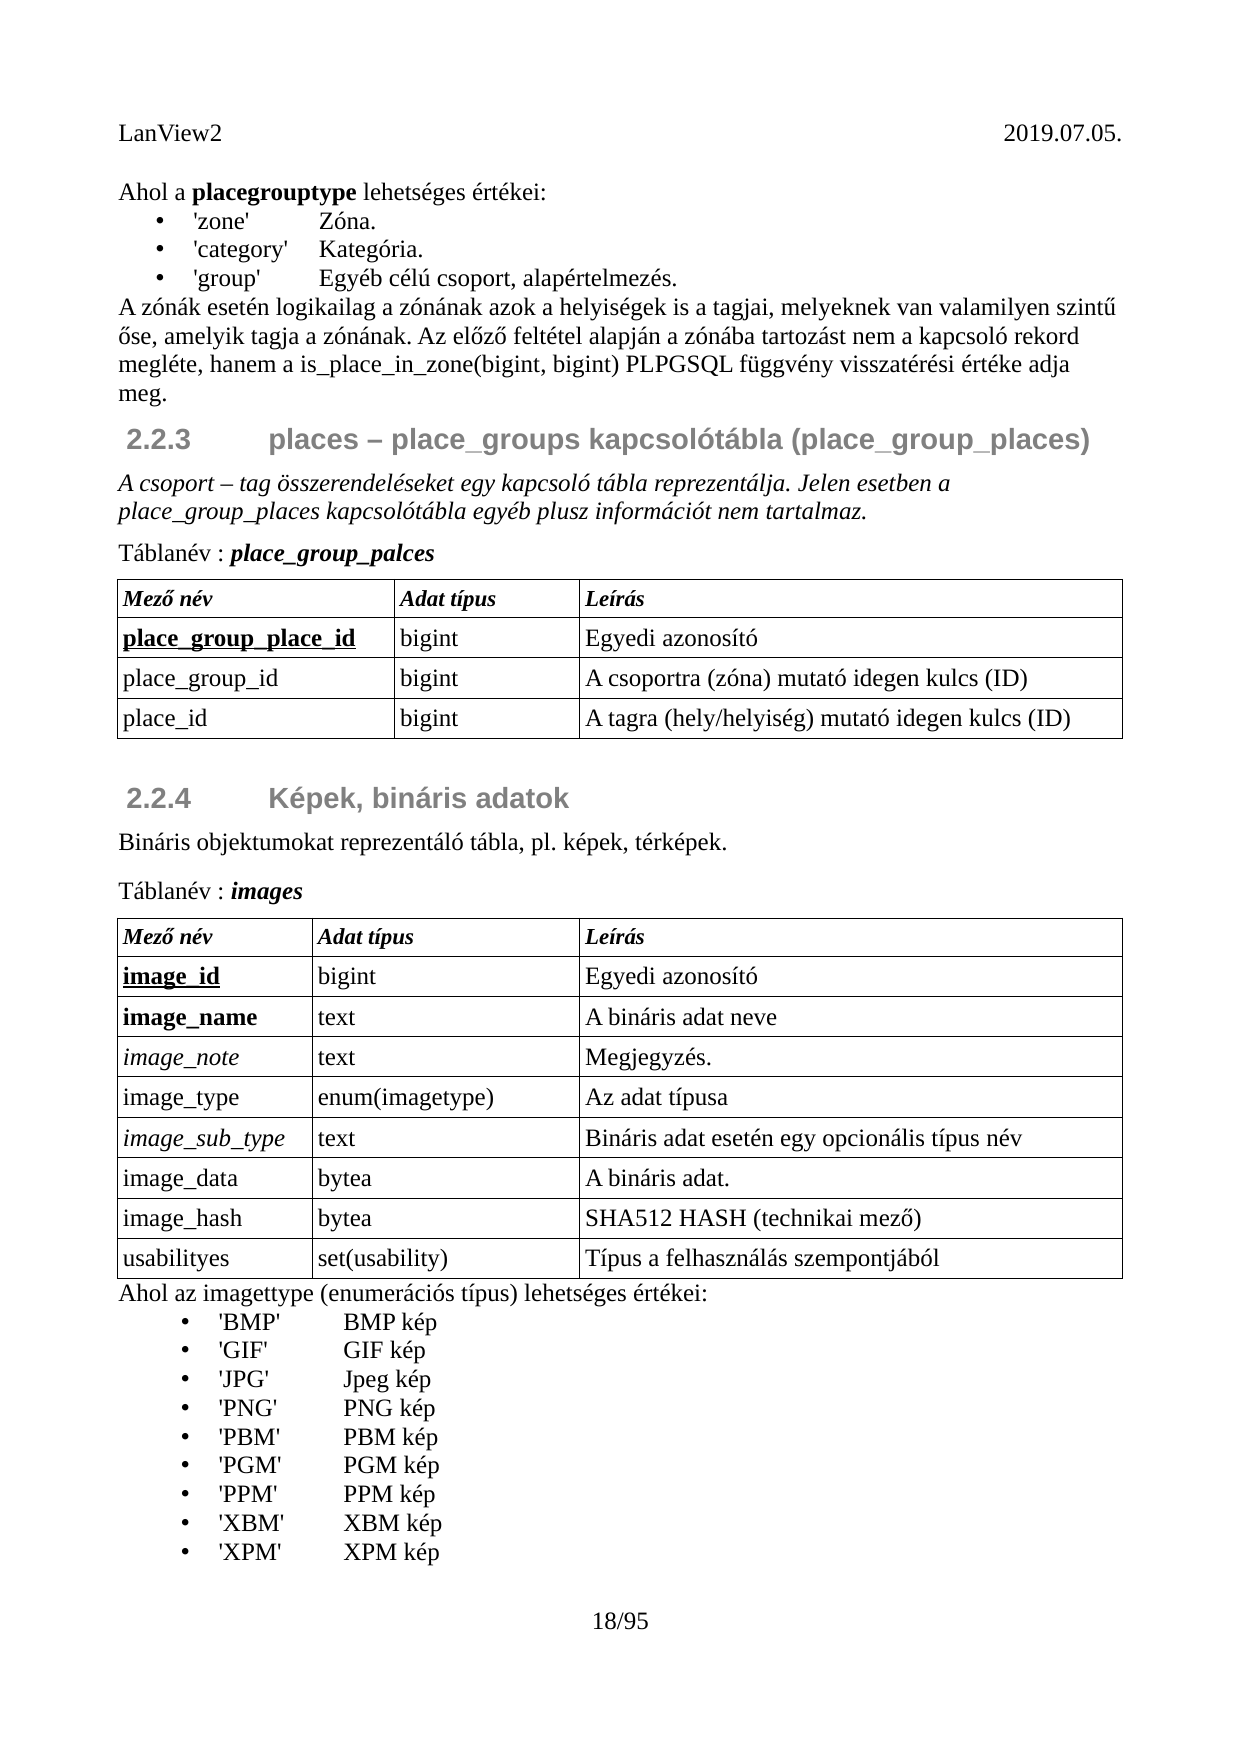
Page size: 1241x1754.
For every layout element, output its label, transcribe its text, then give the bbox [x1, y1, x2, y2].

text Bináris objektumokat reprezentáló tábla, pl. képek, térképek. [118, 827, 1122, 856]
table_cell Típus a felhasználás szempontjából [580, 1239, 1122, 1278]
list 'GIF' GIF kép [181, 1336, 1122, 1364]
text Táblanév : place_group_palces [118, 538, 1122, 566]
table_header Mező név [118, 919, 312, 956]
table_cell place_group_place_id [118, 618, 394, 657]
list 'XBM' XBM kép [181, 1508, 1122, 1537]
text A zónák esetén logikailag a zónának azok a helyiségek is a tagjai, melyeknek van valamilyen szintű őse, amelyik tagja a zónának. Az előző feltétel alapján a zónába tartozást nem a kapcsoló rekord megléte, hanem a is_place_in_zone(bigint, bigint) PLPGSQL függvény visszatérési értéke adja meg. [118, 292, 1122, 407]
table_cell Egyedi azonosító [580, 618, 1122, 657]
table_header Leírás [580, 919, 1122, 956]
table_cell text [313, 997, 579, 1036]
list 'JPG' Jpeg kép [181, 1364, 1122, 1393]
table_cell bytea [313, 1158, 579, 1197]
table_cell enum(imagetype) [313, 1077, 579, 1117]
table_cell image_data [118, 1158, 312, 1197]
table_cell Egyedi azonosító [580, 957, 1122, 996]
table_cell A tagra (hely/helyiség) mutató idegen kulcs (ID) [580, 699, 1122, 738]
text Ahol a placegrouptype lehetséges értékei: [118, 177, 1122, 206]
table_cell text [313, 1037, 579, 1076]
list 'PBM' PBM kép [181, 1422, 1122, 1451]
table_cell bigint [313, 957, 579, 996]
table_cell usabilityes [118, 1239, 312, 1278]
table_cell image_sub_type [118, 1118, 312, 1157]
table_header Adat típus [313, 919, 579, 956]
table_cell bigint [395, 658, 579, 697]
table_header Adat típus [395, 580, 579, 617]
table_header Mező név [118, 580, 394, 617]
list 'XPM' XPM kép [181, 1537, 1122, 1566]
table_cell text [313, 1118, 579, 1157]
table_cell A bináris adat. [580, 1158, 1122, 1197]
table_cell bytea [313, 1199, 579, 1238]
table_cell place_id [118, 699, 394, 738]
table_cell set(usability) [313, 1239, 579, 1278]
list 'group' Egyéb célú csoport, alapértelmezés. [156, 263, 1122, 292]
subtitle places – place_groups kapcsolótábla (place_group_places) [118, 422, 1122, 455]
list 'PPM' PPM kép [181, 1479, 1122, 1508]
text Ahol az imagettype (enumerációs típus) lehetséges értékei: [118, 1279, 1122, 1307]
table_cell A bináris adat neve [580, 997, 1122, 1036]
list 'category' Kategória. [156, 234, 1122, 263]
text A csoport – tag összerendeléseket egy kapcsoló tábla reprezentálja. Jelen esetben a place_group_places kapcsolótábla egyéb plusz információt nem tartalmaz. [118, 468, 1122, 525]
list 'PGM' PGM kép [181, 1451, 1122, 1479]
subtitle Képek, bináris adatok [118, 781, 1122, 815]
list 'PNG' PNG kép [181, 1393, 1122, 1422]
table_header Leírás [580, 580, 1122, 617]
table_cell image_note [118, 1037, 312, 1076]
list 'BMP' BMP kép [181, 1307, 1122, 1336]
table_cell image_id [118, 957, 312, 996]
table_cell Az adat típusa [580, 1077, 1122, 1117]
table_cell Bináris adat esetén egy opcionális típus név [580, 1118, 1122, 1157]
table_cell bigint [395, 618, 579, 657]
table_cell A csoportra (zóna) mutató idegen kulcs (ID) [580, 658, 1122, 697]
list 'zone' Zóna. [156, 206, 1122, 234]
table_cell bigint [395, 699, 579, 738]
table_cell Megjegyzés. [580, 1037, 1122, 1076]
table_cell image_hash [118, 1199, 312, 1238]
text Táblanév : images [118, 876, 1122, 905]
table_cell place_group_id [118, 658, 394, 697]
table_cell image_type [118, 1077, 312, 1117]
table_cell image_name [118, 997, 312, 1036]
table_cell SHA512 HASH (technikai mező) [580, 1199, 1122, 1238]
